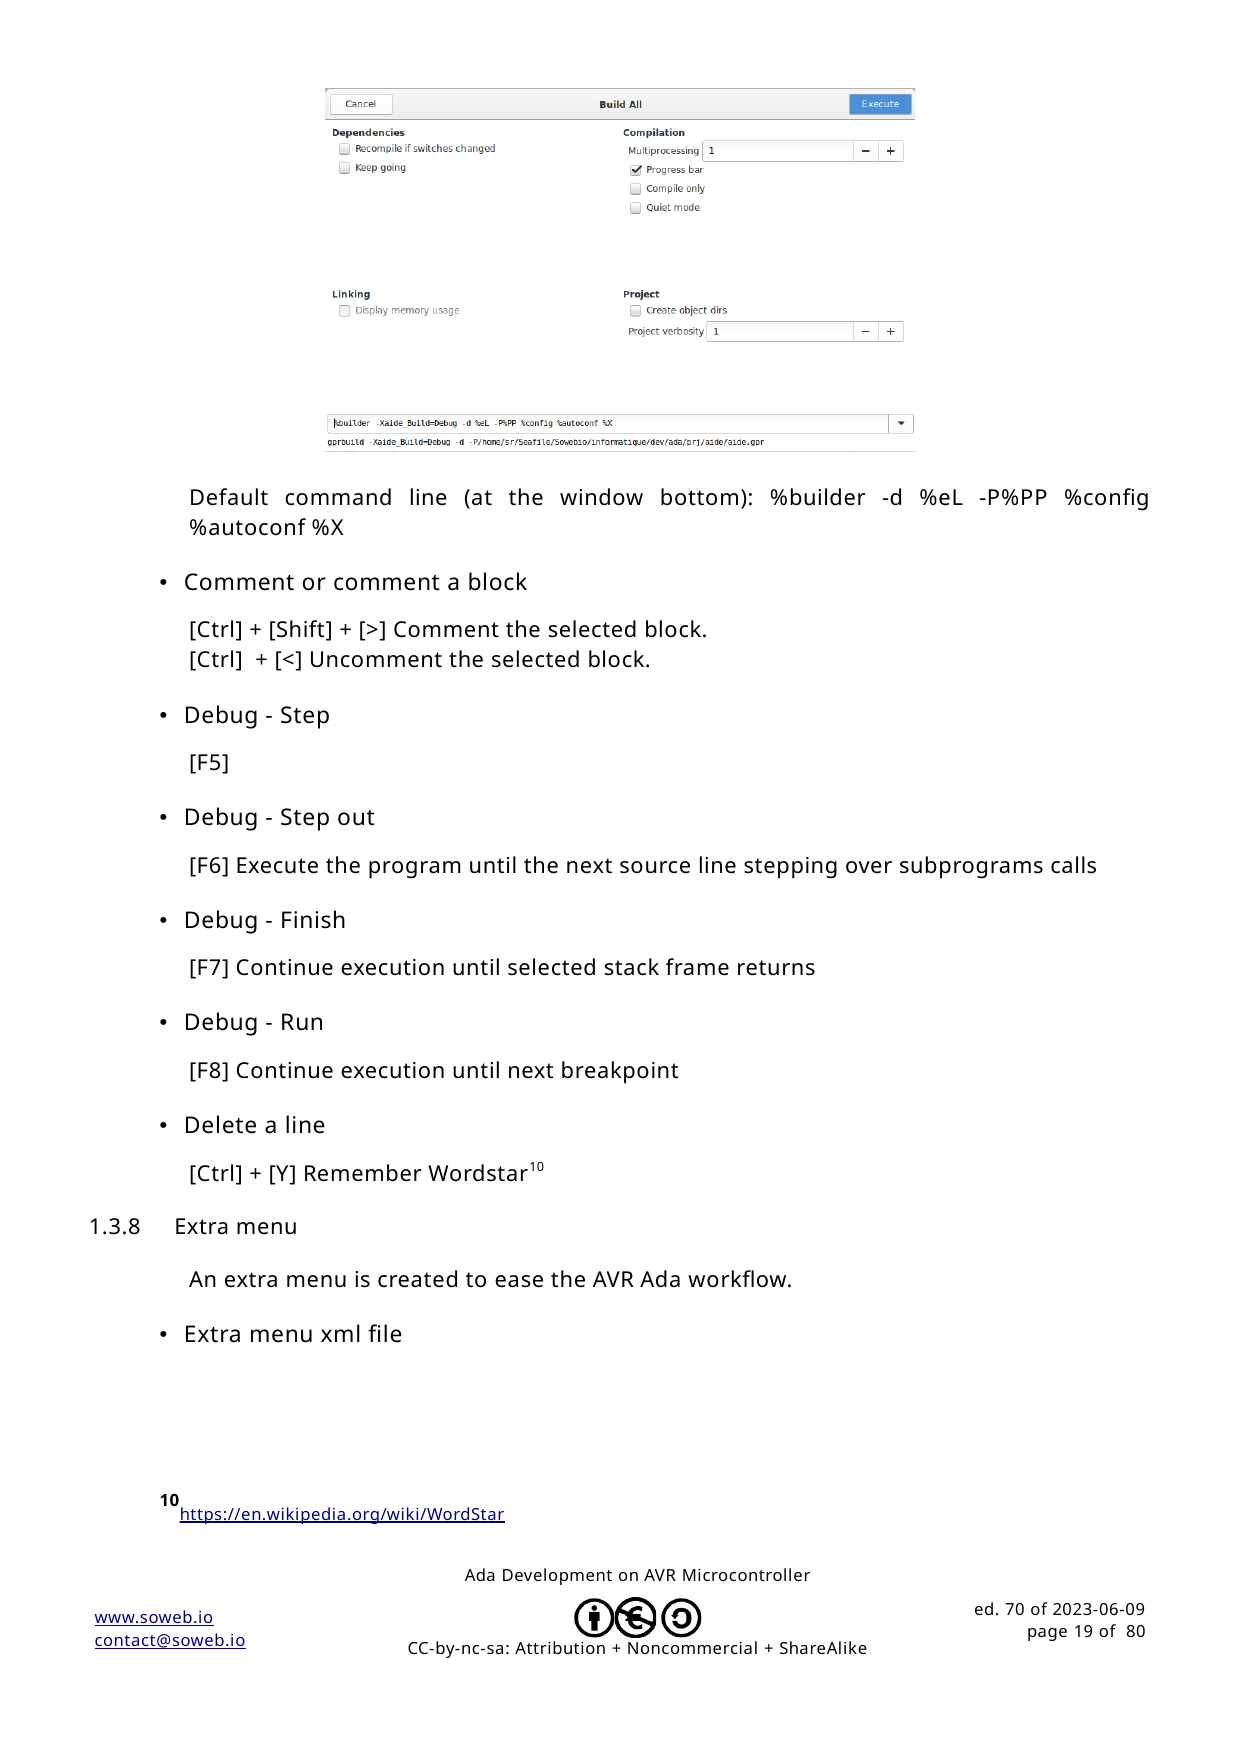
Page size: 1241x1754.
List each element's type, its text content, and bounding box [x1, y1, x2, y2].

subtitle Debug - Finish [159, 903, 1152, 934]
text [Ctrl] + [<] Uncomment the selected block. [189, 644, 1152, 674]
text [F7] Continue execution until selected stack frame returns [189, 952, 1152, 982]
subtitle Extra menu [88, 1211, 1152, 1252]
text [Ctrl] + [Y] Remember Wordstar [189, 1157, 1152, 1187]
subtitle Debug - Run [159, 1006, 1152, 1037]
text An extra menu is created to ease the AVR Ada workflow. [189, 1264, 1152, 1294]
text [F6] Execute the program until the next source line stepping over subprograms calls [189, 849, 1152, 879]
picture [660, 1597, 702, 1638]
subtitle Debug - Step out [159, 801, 1152, 832]
picture [573, 1597, 657, 1638]
subtitle Extra menu xml file [159, 1317, 1152, 1349]
picture [325, 88, 916, 452]
subtitle Debug - Step [159, 698, 1152, 729]
text [Ctrl] + [Shift] + [>] Comment the selected block. [189, 614, 1152, 644]
text [F8] Continue execution until next breakpoint [189, 1055, 1152, 1085]
subtitle Comment or comment a block [159, 565, 1152, 597]
text [F5] [189, 747, 1152, 777]
text Default command line (at the window bottom): %builder -d %eL -P%PP %config %autoconf %X [189, 482, 1152, 542]
text https://en.wikipedia.org/wiki/WordStar [159, 1489, 1152, 1528]
subtitle Delete a line [159, 1108, 1152, 1140]
